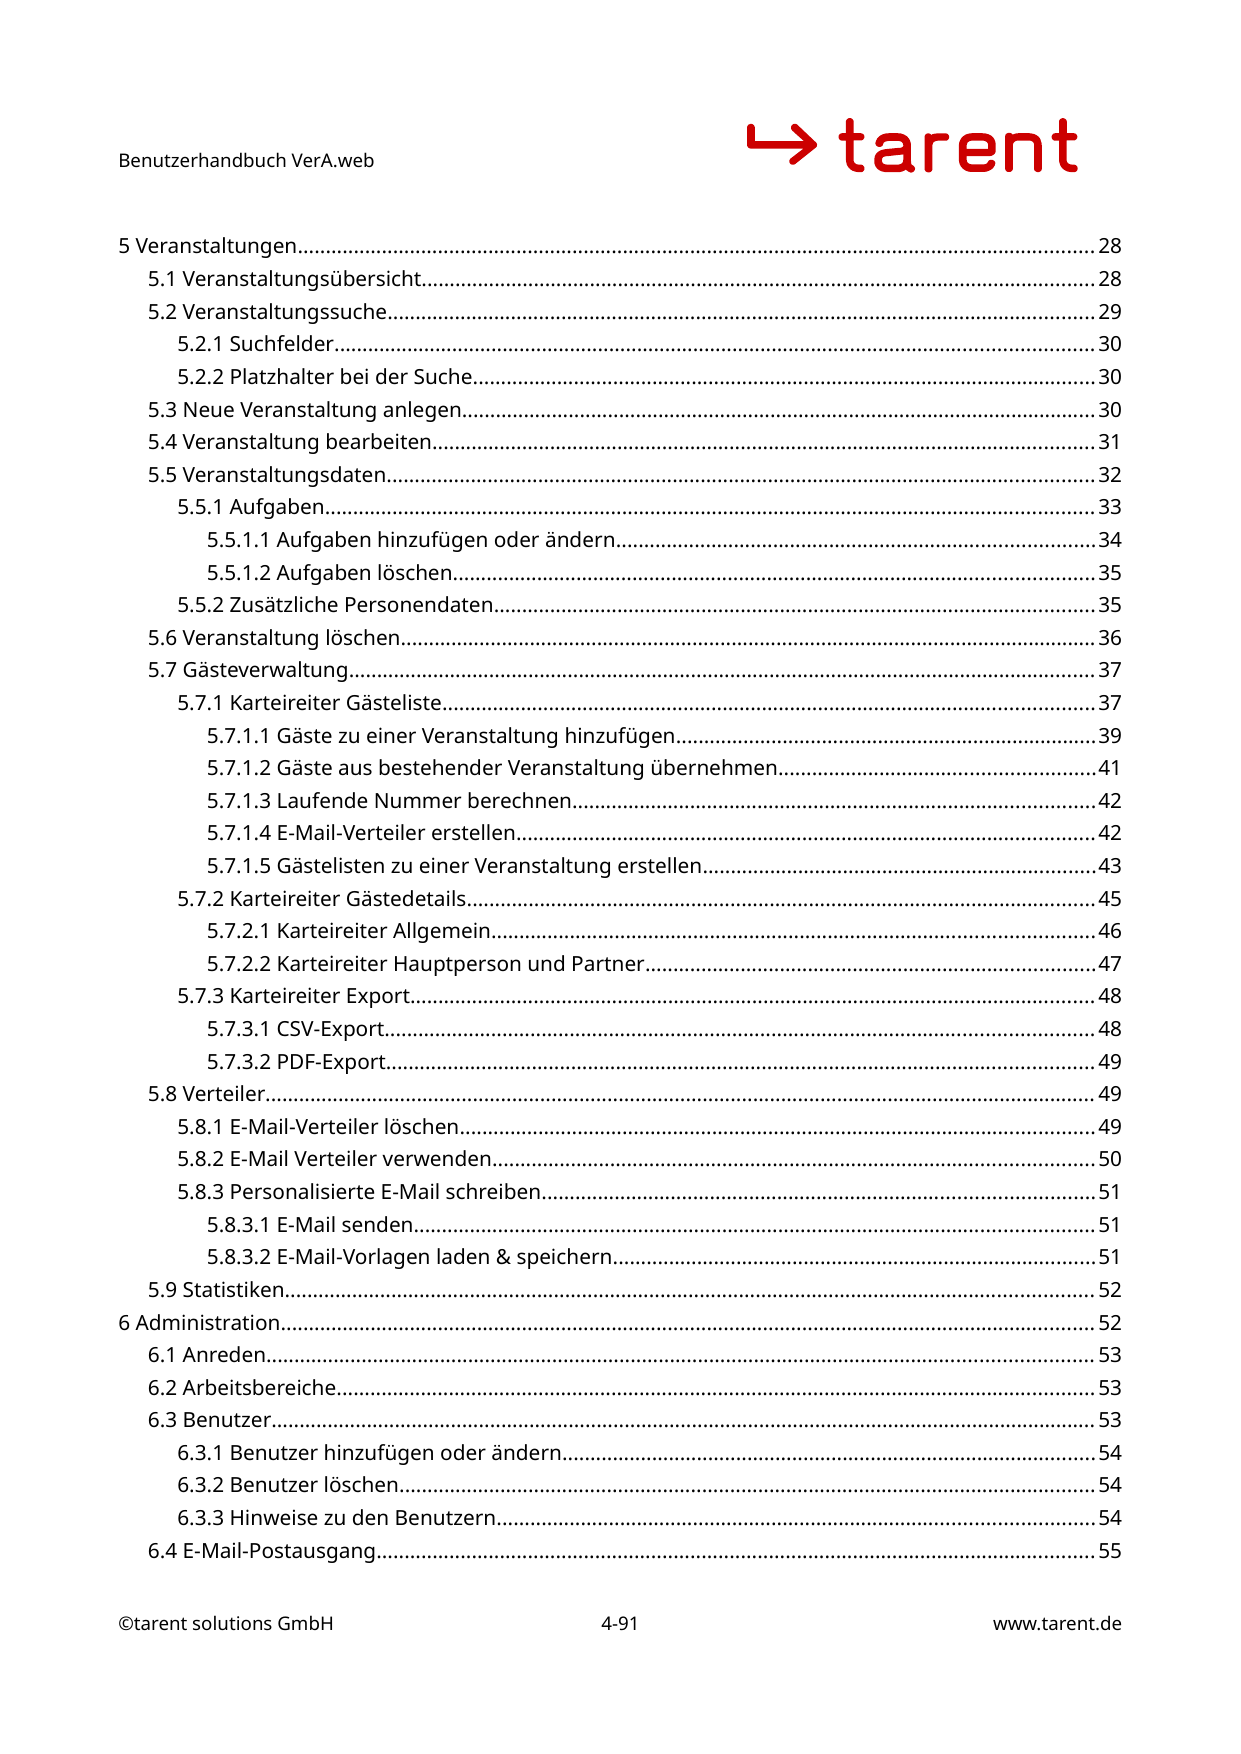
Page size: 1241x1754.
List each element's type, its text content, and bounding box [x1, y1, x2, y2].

text 5.7.1 Karteireiter Gästeliste 37 [177, 688, 1122, 717]
text 5.7.1.3 Laufende Nummer berechnen 42 [207, 786, 1122, 814]
text 5.7.3 Karteireiter Export 48 [177, 982, 1122, 1010]
text 6.3 Benutzer 53 [148, 1405, 1122, 1434]
text 5.2.2 Platzhalter bei der Suche 30 [177, 362, 1122, 391]
text 6.3.2 Benutzer löschen 54 [177, 1471, 1122, 1499]
text 5.5.1.1 Aufgaben hinzufügen oder ändern 34 [207, 525, 1122, 553]
text 5.7.3.2 PDF-Export 49 [207, 1047, 1122, 1075]
text 5.8 Verteiler 49 [148, 1079, 1122, 1108]
text 6.2 Arbeitsbereiche 53 [148, 1373, 1122, 1401]
text 5.5.1.2 Aufgaben löschen 35 [207, 558, 1122, 586]
text 6.1 Anreden 53 [148, 1340, 1122, 1369]
text 5.7.3.1 CSV-Export 48 [207, 1014, 1122, 1043]
text 5.8.3.1 E-Mail senden 51 [207, 1210, 1122, 1238]
text 5.4 Veranstaltung bearbeiten 31 [148, 427, 1122, 456]
text 5 Veranstaltungen 28 [118, 232, 1122, 260]
text 5.9 Statistiken 52 [148, 1275, 1122, 1303]
text 6 Administration 52 [118, 1308, 1122, 1336]
text 5.2.1 Suchfelder 30 [177, 329, 1122, 358]
text 5.7.2.1 Karteireiter Allgemein 46 [207, 916, 1122, 945]
text 6.4 E-Mail-Postausgang 55 [148, 1536, 1122, 1564]
text 5.7.1.4 E-Mail-Verteiler erstellen 42 [207, 818, 1122, 847]
text 5.7 Gästeverwaltung 37 [148, 656, 1122, 684]
text 5.7.1.2 Gäste aus bestehender Veranstaltung übernehmen 41 [207, 753, 1122, 782]
text 5.5.2 Zusätzliche Personendaten 35 [177, 590, 1122, 619]
text 5.7.1.5 Gästelisten zu einer Veranstaltung erstellen 43 [207, 851, 1122, 879]
text 5.7.2 Karteireiter Gästedetails 45 [177, 884, 1122, 912]
text 5.8.1 E-Mail-Verteiler löschen 49 [177, 1112, 1122, 1140]
text 5.1 Veranstaltungsübersicht 28 [148, 264, 1122, 293]
text 5.8.2 E-Mail Verteiler verwenden 50 [177, 1144, 1122, 1173]
text 5.6 Veranstaltung löschen 36 [148, 623, 1122, 651]
text 5.5.1 Aufgaben 33 [177, 492, 1122, 521]
text 5.8.3 Personalisierte E-Mail schreiben 51 [177, 1177, 1122, 1206]
text 6.3.3 Hinweise zu den Benutzern 54 [177, 1503, 1122, 1532]
text 5.7.2.2 Karteireiter Hauptperson und Partner 47 [207, 949, 1122, 977]
text 5.3 Neue Veranstaltung anlegen 30 [148, 395, 1122, 423]
text 5.7.1.1 Gäste zu einer Veranstaltung hinzufügen 39 [207, 721, 1122, 749]
text 5.2 Veranstaltungssuche 29 [148, 297, 1122, 325]
text 6.3.1 Benutzer hinzufügen oder ändern 54 [177, 1438, 1122, 1466]
text 5.8.3.2 E-Mail-Vorlagen laden & speichern 51 [207, 1242, 1122, 1271]
text 5.5 Veranstaltungsdaten 32 [148, 460, 1122, 488]
